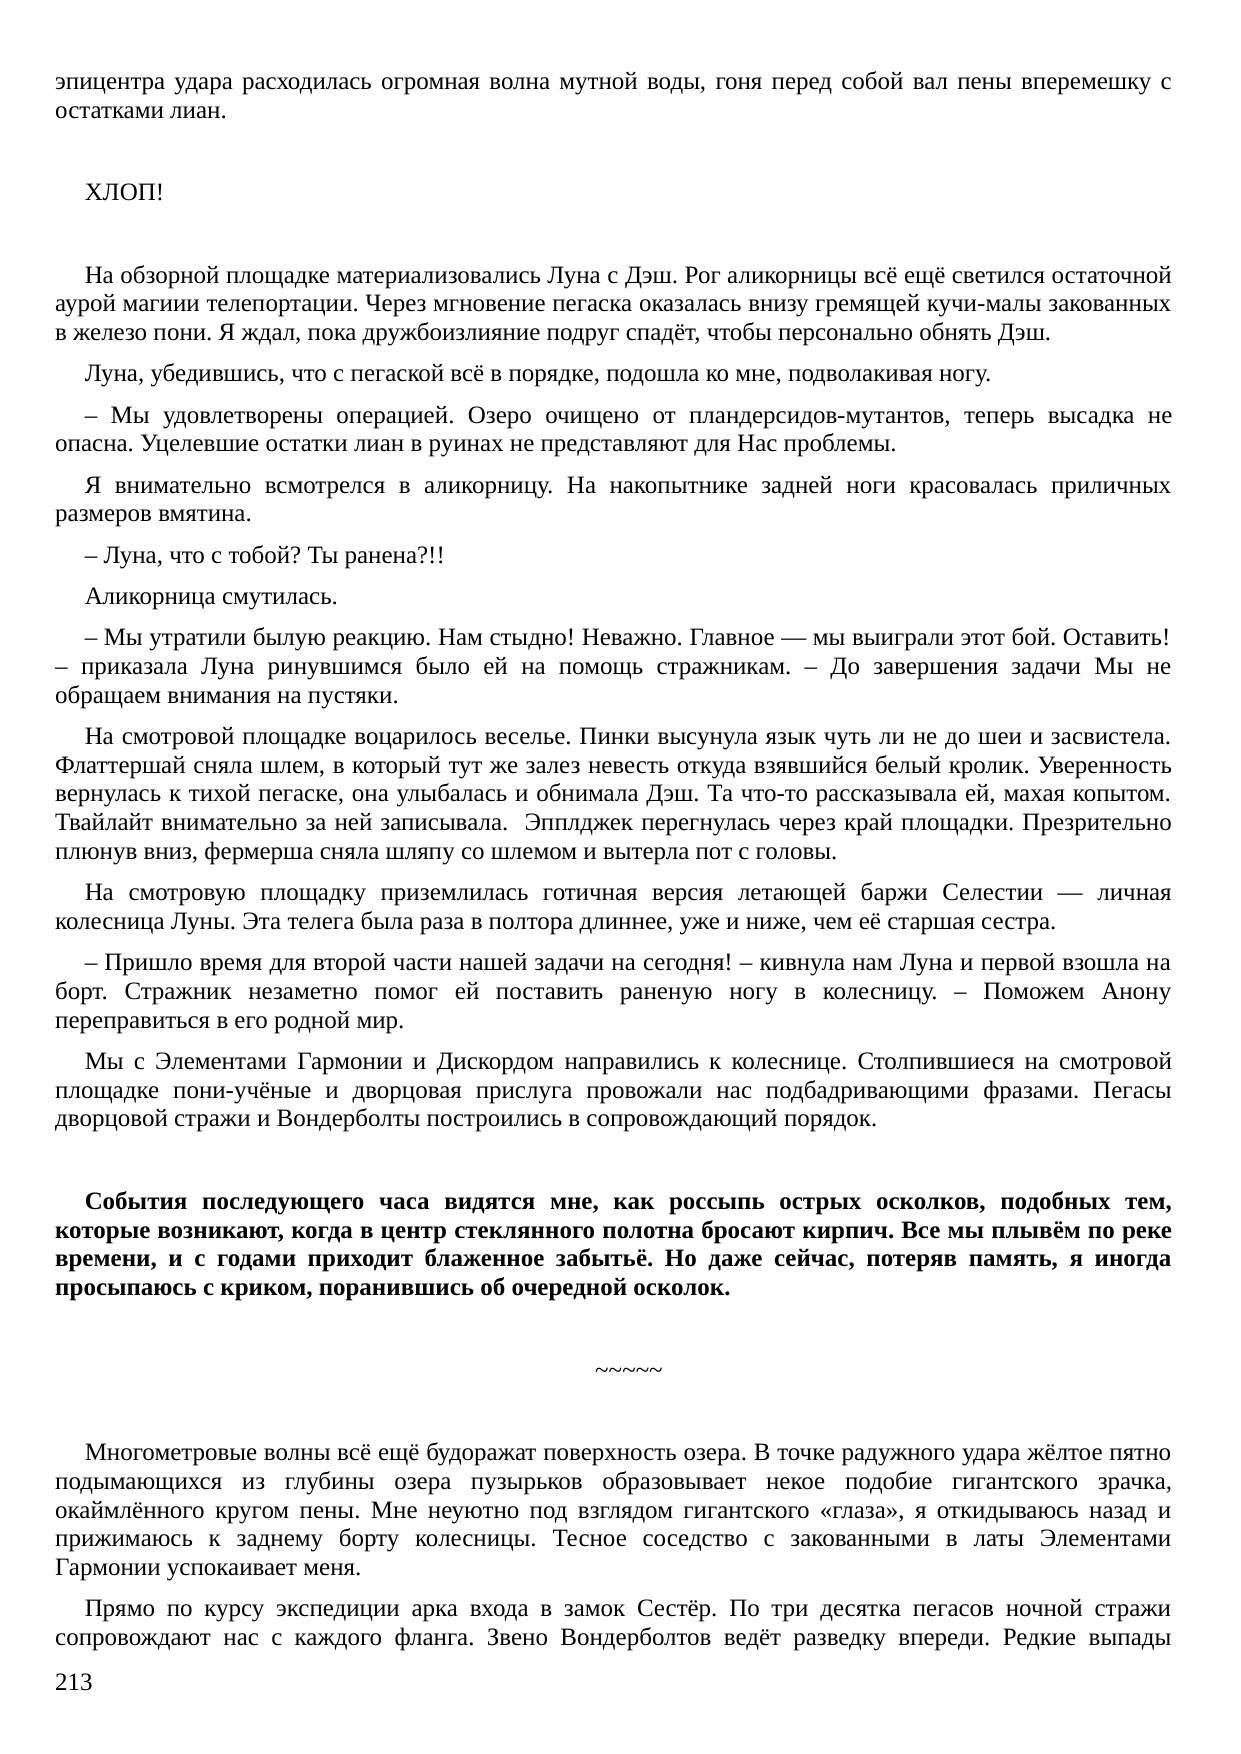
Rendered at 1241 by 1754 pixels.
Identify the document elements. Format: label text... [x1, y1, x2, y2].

text – Мы утратили былую реакцию. Нам стыдно! Неважно. Главное — мы выиграли этот бой. Оставить! – приказала Луна ринувшимся было ей на помощь стражникам. – До завершения задачи Мы не обращаем внимания на пустяки. [55, 622, 1173, 708]
text ~~~~~ [55, 1355, 1173, 1383]
text Прямо по курсу экспедиции арка входа в замок Сестёр. По три десятка пегасов ночной стражи сопровождают нас с каждого фланга. Звено Вондерболтов ведёт разведку впереди. Редкие выпады [55, 1593, 1173, 1651]
text Луна, убедившись, что с пегаской всё в порядке, подошла ко мне, подволакивая ногу. [55, 358, 1173, 387]
text На обзорной площадке материализовались Луна с Дэш. Рог аликорницы всё ещё светился остаточной аурой магиии телепортации. Через мгновение пегаска оказалась внизу гремящей кучи-малы закованных в железо пони. Я ждал, пока дружбоизлияние подруг спадёт, чтобы персонально обнять Дэш. [55, 260, 1173, 346]
text Я внимательно всмотрелся в аликорницу. На накопытнике задней ноги красовалась приличных размеров вмятина. [55, 470, 1173, 527]
text – Пришло время для второй части нашей задачи на сегодня! – кивнула нам Луна и первой взошла на борт. Стражник незаметно помог ей поставить раненую ногу в колесницу. – Поможем Анону переправиться в его родной мир. [55, 947, 1173, 1033]
text На смотровой площадке воцарилось веселье. Пинки высунула язык чуть ли не до шеи и засвистела. Флаттершай сняла шлем, в который тут же залез невесть откуда взявшийся белый кролик. Уверенность вернулась к тихой пегаске, она улыбалась и обнимала Дэш. Та что-то рассказывала ей, махая копытом. Твайлайт внимательно за ней записывала. Эпплджек перегнулась через край площадки. Презрительно плюнув вниз, фермерша сняла шляпу со шлемом и вытерла пот с головы. [55, 721, 1173, 865]
text Мы с Элементами Гармонии и Дискордом направились к колеснице. Столпившиеся на смотровой площадке пони-учёные и дворцовая прислуга провожали нас подбадривающими фразами. Пегасы дворцовой стражи и Вондерболты построились в сопровождающий порядок. [55, 1046, 1173, 1132]
text ХЛОП! [55, 177, 1173, 206]
text – Луна, что с тобой? Ты ранена?!! [55, 540, 1173, 568]
text эпицентра удара расходилась огромная волна мутной воды, гоня перед собой вал пены вперемешку с остатками лиан. [55, 66, 1173, 123]
text События последующего часа видятся мне, как россыпь острых осколков, подобных тем, которые возникают, когда в центр стеклянного полотна бросают кирпич. Все мы плывём по реке времени, и с годами приходит блаженное забытьё. Но даже сейчас, потеряв память, я иногда просыпаюсь с криком, поранившись об очередной осколок. [55, 1186, 1173, 1301]
text На смотровую площадку приземлилась готичная версия летающей баржи Селестии — личная колесница Луны. Эта телега была раза в полтора длиннее, уже и ниже, чем её старшая сестра. [55, 877, 1173, 935]
text – Мы удовлетворены операцией. Озеро очищено от пландерсидов-мутантов, теперь высадка не опасна. Уцелевшие остатки лиан в руинах не представляют для Нас проблемы. [55, 400, 1173, 457]
text Многометровые волны всё ещё будоражат поверхность озера. В точке радужного удара жёлтое пятно подымающихся из глубины озера пузырьков образовывает некое подобие гигантского зрачка, окаймлённого кругом пены. Мне неуютно под взглядом гигантского «глаза», я откидываюсь назад и прижимаюсь к заднему борту колесницы. Тесное соседство с закованными в латы Элементами Гармонии успокаивает меня. [55, 1437, 1173, 1581]
text Аликорница смутилась. [55, 581, 1173, 610]
